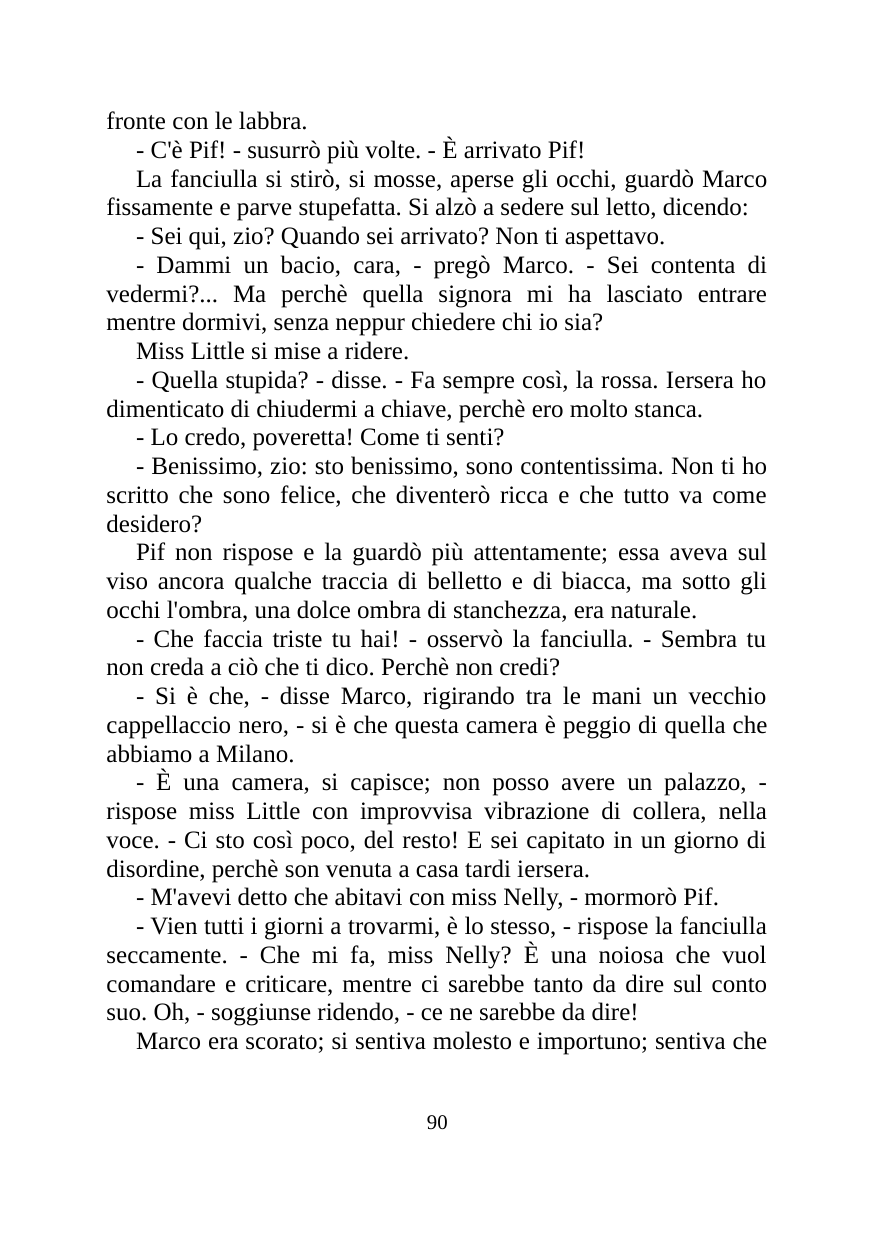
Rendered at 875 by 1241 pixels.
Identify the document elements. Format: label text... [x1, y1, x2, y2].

text - Che faccia triste tu hai! - osservò la fanciulla. - Sembra tu non creda a ciò che ti dico. Perchè non credi? [106, 624, 768, 681]
text - Si è che, - disse Marco, rigirando tra le mani un vecchio cappellaccio nero, - si è che questa camera è peggio di quella che abbiamo a Milano. [106, 681, 768, 767]
text Marco era scorato; si sentiva molesto e importuno; sentiva che [106, 1026, 768, 1055]
text fronte con le labbra. [106, 106, 768, 135]
text Pif non rispose e la guardò più attentamente; essa aveva sul viso ancora qualche traccia di belletto e di biacca, ma sotto gli occhi l'ombra, una dolce ombra di stanchezza, era naturale. [106, 537, 768, 624]
text - Dammi un bacio, cara, - pregò Marco. - Sei contenta di vedermi?... Ma perchè quella signora mi ha lasciato entrare mentre dormivi, senza neppur chiedere chi io sia? [106, 250, 768, 336]
text - Sei qui, zio? Quando sei arrivato? Non ti aspettavo. [106, 221, 768, 250]
text - C'è Pif! - susurrò più volte. - È arrivato Pif! [106, 135, 768, 164]
text - Vien tutti i giorni a trovarmi, è lo stesso, - rispose la fanciulla seccamente. - Che mi fa, miss Nelly? È una noiosa che vuol comandare e criticare, mentre ci sarebbe tanto da dire sul conto suo. Oh, - soggiunse ridendo, - ce ne sarebbe da dire! [106, 911, 768, 1026]
text - Quella stupida? - disse. - Fa sempre così, la rossa. Iersera ho dimenticato di chiudermi a chiave, perchè ero molto stanca. [106, 365, 768, 422]
text La fanciulla si stirò, si mosse, aperse gli occhi, guardò Marco fissamente e parve stupefatta. Si alzò a sedere sul letto, dicendo: [106, 164, 768, 221]
text - M'avevi detto che abitavi con miss Nelly, - mormorò Pif. [106, 882, 768, 911]
text - È una camera, si capisce; non posso avere un palazzo, - rispose miss Little con improvvisa vibrazione di collera, nella voce. - Ci sto così poco, del resto! E sei capitato in un giorno di disordine, perchè son venuta a casa tardi iersera. [106, 767, 768, 882]
text Miss Little si mise a ridere. [106, 336, 768, 365]
text - Lo credo, poveretta! Come ti senti? [106, 422, 768, 451]
text - Benissimo, zio: sto benissimo, sono contentissima. Non ti ho scritto che sono felice, che diventerò ricca e che tutto va come desidero? [106, 451, 768, 537]
